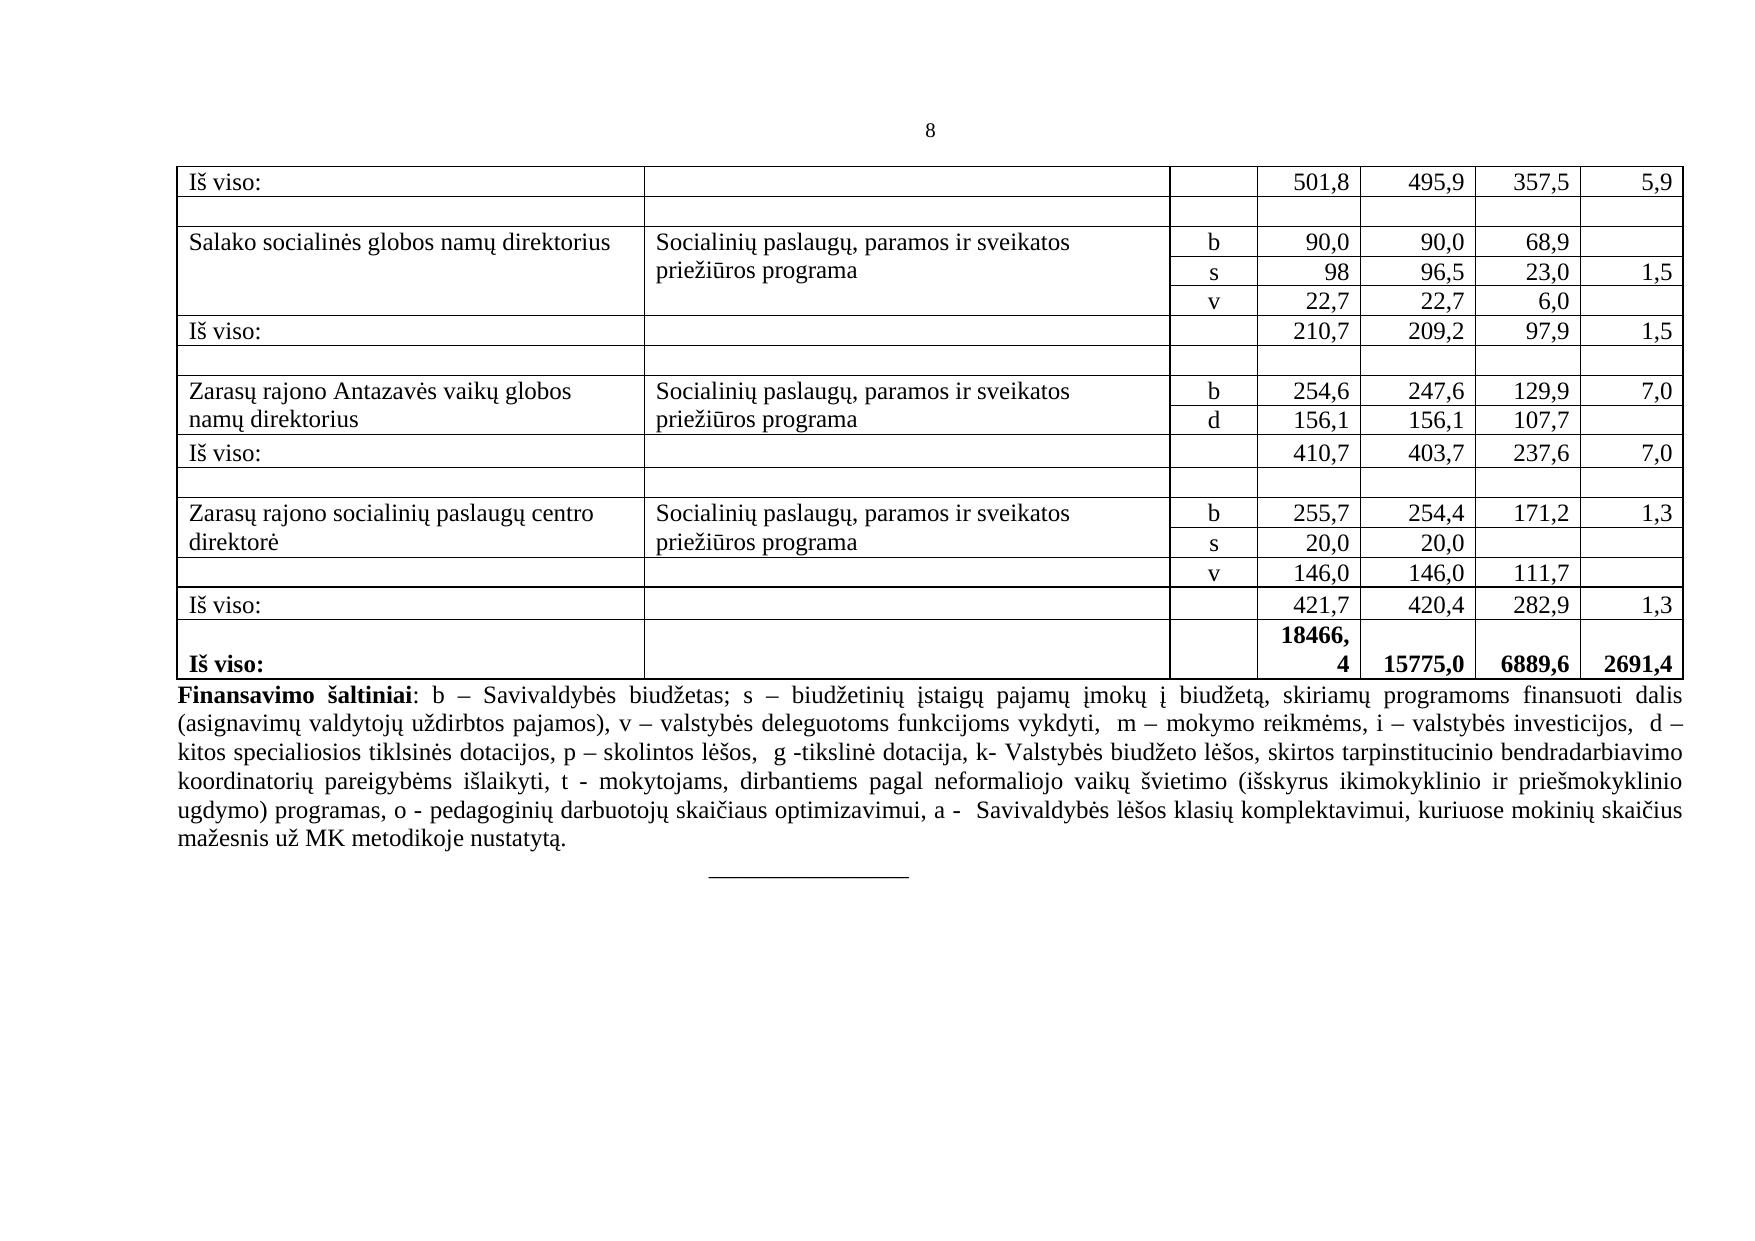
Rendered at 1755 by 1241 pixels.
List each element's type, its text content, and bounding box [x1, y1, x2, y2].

table_cell 255,7 [1258, 498, 1360, 527]
table_cell 421,7 [1258, 588, 1360, 619]
table_cell 210,7 [1258, 316, 1360, 345]
table_cell 357,5 [1476, 167, 1580, 196]
table_cell d [1171, 406, 1257, 434]
table_cell 420,4 [1361, 588, 1475, 619]
table_cell [1361, 468, 1475, 497]
table_cell [1581, 227, 1682, 256]
table_cell [1258, 346, 1360, 375]
table_cell [178, 468, 644, 497]
table_cell 410,7 [1258, 435, 1360, 467]
table_cell 156,1 [1258, 406, 1360, 434]
table_cell Zarasų rajono socialinių paslaugų centro direktorė [178, 498, 644, 557]
table_cell [1258, 197, 1360, 226]
table_cell Iš viso: [178, 316, 644, 345]
table_cell [1476, 346, 1580, 375]
table_cell 90,0 [1258, 227, 1360, 256]
table_cell s [1171, 528, 1257, 557]
table_cell 1,5 [1581, 257, 1682, 285]
table_cell [1476, 197, 1580, 226]
text ________________ [709, 852, 1683, 881]
table_cell [645, 346, 1169, 375]
table_cell 20,0 [1361, 528, 1475, 557]
table_cell 254,4 [1361, 498, 1475, 527]
table_cell [1171, 588, 1257, 619]
text Finansavimo šaltiniai: b – Savivaldybės biudžetas; s – biudžetinių įstaigų pajamų įmokų į biudžetą, skiriamų programoms finansuoti dalis (asignavimų valdytojų uždirbtos pajamos), v – valstybės deleguotoms funkcijoms vykdyti, m – mokymo reikmėms, i – valstybės investicijos, d – kitos specialiosios tiklsinės dotacijos, p – skolintos lėšos, g -tikslinė dotacija, k- Valstybės biudžeto lėšos, skirtos tarpinstitucinio bendradarbiavimo koordinatorių pareigybėms išlaikyti, t - mokytojams, dirbantiems pagal neformaliojo vaikų švietimo (išskyrus ikimokyklinio ir priešmokyklinio ugdymo) programas, o - pedagoginių darbuotojų skaičiaus optimizavimui, a - Savivaldybės lėšos klasių komplektavimui, kuriuose mokinių skaičius mažesnis už MK metodikoje nustatytą. [177, 680, 1683, 852]
table_cell [1171, 620, 1257, 678]
table_cell 146,0 [1361, 558, 1475, 586]
table_cell 171,2 [1476, 498, 1580, 527]
table_cell [1171, 316, 1257, 345]
table_cell [1581, 468, 1682, 497]
table_cell 20,0 [1258, 528, 1360, 557]
table_cell [1581, 528, 1682, 557]
table_cell 495,9 [1361, 167, 1475, 196]
table_cell 97,9 [1476, 316, 1580, 345]
table_cell Iš viso: [178, 588, 644, 619]
table_cell [178, 346, 644, 375]
table_cell 403,7 [1361, 435, 1475, 467]
table_cell [1581, 197, 1682, 226]
table_cell [1476, 468, 1580, 497]
table_cell [1476, 528, 1580, 557]
table_cell [645, 588, 1169, 619]
table_cell [645, 435, 1169, 467]
table_cell 107,7 [1476, 406, 1580, 434]
table_cell [1581, 286, 1682, 315]
table_cell 247,6 [1361, 376, 1475, 404]
table_cell 129,9 [1476, 376, 1580, 404]
table_cell [645, 558, 1169, 586]
table_cell [1581, 558, 1682, 586]
table_cell [645, 316, 1169, 345]
table_cell b [1171, 376, 1257, 404]
table_cell 23,0 [1476, 257, 1580, 285]
table_cell [1581, 346, 1682, 375]
table_cell [645, 620, 1169, 678]
table_cell v [1171, 558, 1257, 586]
table_cell Iš viso: [178, 167, 644, 196]
table_cell 22,7 [1258, 286, 1360, 315]
table_cell 6889,6 [1476, 620, 1580, 678]
table_cell 5,9 [1581, 167, 1682, 196]
table_cell 111,7 [1476, 558, 1580, 586]
table_cell b [1171, 227, 1257, 256]
table_cell 156,1 [1361, 406, 1475, 434]
table_cell 18466,4 [1258, 620, 1360, 678]
table_cell Salako socialinės globos namų direktorius [178, 227, 644, 315]
table_cell Socialinių paslaugų, paramos ir sveikatos priežiūros programa [645, 227, 1169, 315]
table_cell [1171, 435, 1257, 467]
table_cell [1581, 406, 1682, 434]
table_cell Socialinių paslaugų, paramos ir sveikatos priežiūros programa [645, 498, 1169, 557]
table_cell Iš viso: [178, 435, 644, 467]
table_cell 1,3 [1581, 498, 1682, 527]
table_cell [645, 468, 1169, 497]
table_cell Iš viso: [178, 620, 644, 678]
table_cell s [1171, 257, 1257, 285]
table_cell 7,0 [1581, 435, 1682, 467]
table_cell [178, 558, 644, 586]
table_cell [1171, 167, 1257, 196]
table_cell 15775,0 [1361, 620, 1475, 678]
table_cell 7,0 [1581, 376, 1682, 404]
table_cell 6,0 [1476, 286, 1580, 315]
table_cell 22,7 [1361, 286, 1475, 315]
table_cell 501,8 [1258, 167, 1360, 196]
table_cell b [1171, 498, 1257, 527]
table_cell 254,6 [1258, 376, 1360, 404]
table_cell 146,0 [1258, 558, 1360, 586]
table_cell 98 [1258, 257, 1360, 285]
table_cell 96,5 [1361, 257, 1475, 285]
table_cell [1361, 346, 1475, 375]
table_cell Socialinių paslaugų, paramos ir sveikatos priežiūros programa [645, 376, 1169, 434]
table_cell Zarasų rajono Antazavės vaikų globos namų direktorius [178, 376, 644, 434]
table_cell [645, 197, 1169, 226]
table_cell 282,9 [1476, 588, 1580, 619]
table_cell 90,0 [1361, 227, 1475, 256]
table_cell 1,5 [1581, 316, 1682, 345]
table_cell 237,6 [1476, 435, 1580, 467]
table_cell 209,2 [1361, 316, 1475, 345]
table_cell [1171, 346, 1257, 375]
table_cell [1171, 197, 1257, 226]
table_cell v [1171, 286, 1257, 315]
table_cell [1258, 468, 1360, 497]
table_cell [178, 197, 644, 226]
table_cell [1171, 468, 1257, 497]
table_cell [645, 167, 1169, 196]
table_cell [1361, 197, 1475, 226]
table_cell 2691,4 [1581, 620, 1682, 678]
table_cell 68,9 [1476, 227, 1580, 256]
table_cell 1,3 [1581, 588, 1682, 619]
